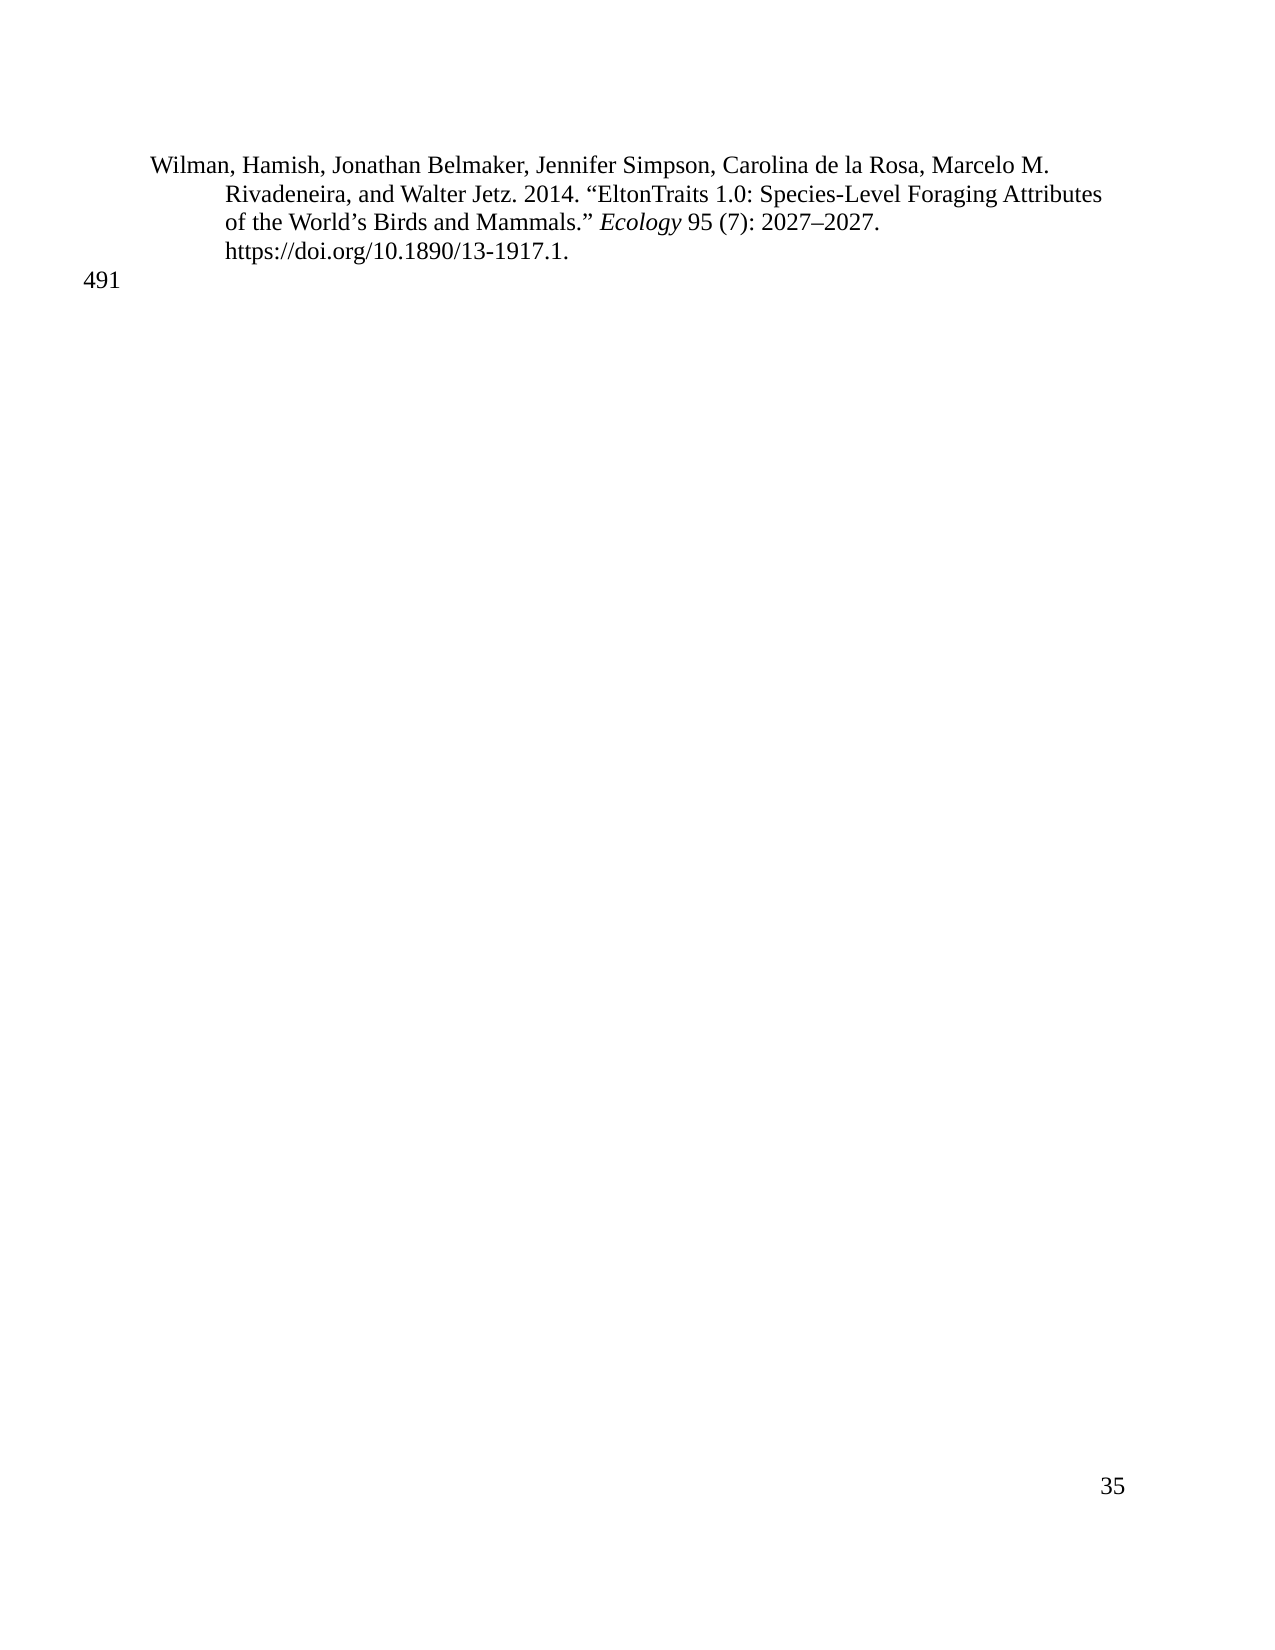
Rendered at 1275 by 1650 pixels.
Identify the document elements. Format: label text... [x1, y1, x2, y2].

text Wilman, Hamish, Jonathan Belmaker, Jennifer Simpson, Carolina de la Rosa, Marcelo M. Rivadeneira, and Walter Jetz. 2014. “EltonTraits 1.0: Species-Level Foraging Attributes of the World’s Birds and Mammals.” Ecology 95 (7): 2027–2027. https://doi.org/10.1890/13-1917.1. [150, 150, 1125, 265]
